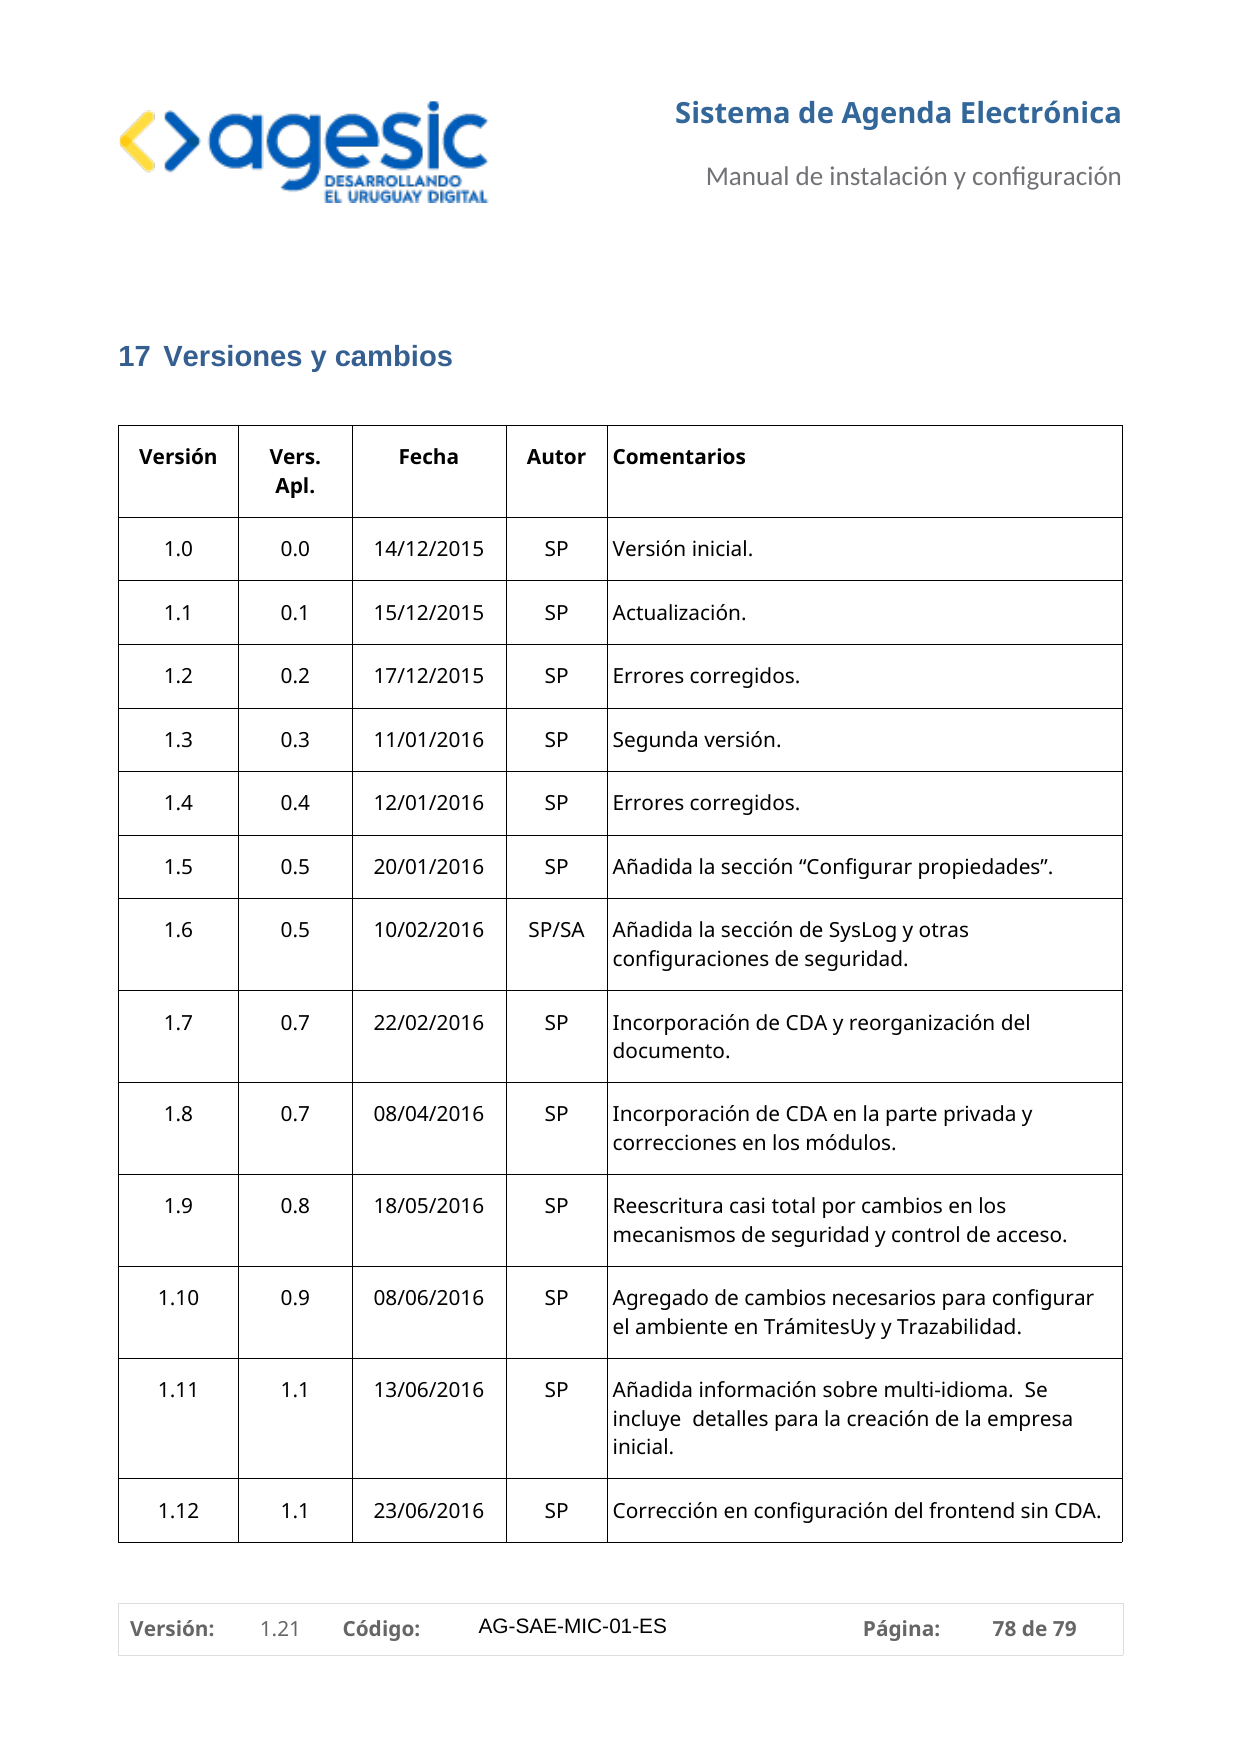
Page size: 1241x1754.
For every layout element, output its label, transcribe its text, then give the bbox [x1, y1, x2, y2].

table_cell SP [507, 709, 607, 771]
table_cell 11/01/2016 [353, 709, 506, 771]
table_cell 1.5 [119, 836, 238, 898]
table_cell Segunda versión. [608, 709, 1122, 771]
table_cell 1.4 [119, 772, 238, 834]
table_cell 1.1 [119, 581, 238, 644]
table_cell 0.5 [239, 899, 352, 990]
table_cell 1.9 [119, 1175, 238, 1266]
table_cell SP [507, 836, 607, 898]
table_cell Incorporación de CDA en la parte privada y correcciones en los módulos. [608, 1083, 1122, 1174]
table_cell 1.1 [239, 1479, 352, 1542]
table_cell 13/06/2016 [353, 1359, 506, 1478]
table_header Autor [507, 426, 607, 517]
table_cell 1.10 [119, 1267, 238, 1358]
table_header Vers. Apl. [239, 426, 352, 517]
table_cell 1.6 [119, 899, 238, 990]
table_cell 1.1 [239, 1359, 352, 1478]
table_cell 12/01/2016 [353, 772, 506, 834]
table_cell SP [507, 645, 607, 707]
table_cell SP [507, 581, 607, 644]
table_cell Errores corregidos. [608, 645, 1122, 707]
table_header Comentarios [608, 426, 1122, 517]
table_cell 0.3 [239, 709, 352, 771]
table_cell 0.4 [239, 772, 352, 834]
table_cell SP [507, 991, 607, 1082]
table_cell SP/SA [507, 899, 607, 990]
table_cell 0.0 [239, 518, 352, 580]
table_cell Incorporación de CDA y reorganización del documento. [608, 991, 1122, 1082]
table_cell Errores corregidos. [608, 772, 1122, 834]
table_cell 1.12 [119, 1479, 238, 1542]
table_cell Actualización. [608, 581, 1122, 644]
table_header Versión [119, 426, 238, 517]
table_cell SP [507, 1359, 607, 1478]
table_cell 08/06/2016 [353, 1267, 506, 1358]
table_cell 1.11 [119, 1359, 238, 1478]
table_cell 1.7 [119, 991, 238, 1082]
table_cell 22/02/2016 [353, 991, 506, 1082]
table_header Fecha [353, 426, 506, 517]
table_cell 1.2 [119, 645, 238, 707]
table_cell Añadida la sección de SysLog y otras configuraciones de seguridad. [608, 899, 1122, 990]
table_cell 0.8 [239, 1175, 352, 1266]
table_cell Versión inicial. [608, 518, 1122, 580]
table_cell SP [507, 1083, 607, 1174]
table_cell Reescritura casi total por cambios en los mecanismos de seguridad y control de acceso. [608, 1175, 1122, 1266]
table_cell SP [507, 1479, 607, 1542]
table_cell 0.7 [239, 1083, 352, 1174]
subtitle Versiones y cambios [118, 339, 1122, 373]
table_cell 14/12/2015 [353, 518, 506, 580]
table_cell 0.5 [239, 836, 352, 898]
table_cell 17/12/2015 [353, 645, 506, 707]
table_cell 15/12/2015 [353, 581, 506, 644]
picture [119, 101, 489, 203]
table_cell SP [507, 772, 607, 834]
table_cell Agregado de cambios necesarios para configurar el ambiente en TrámitesUy y Trazabilidad. [608, 1267, 1122, 1358]
table_cell 18/05/2016 [353, 1175, 506, 1266]
table_cell 08/04/2016 [353, 1083, 506, 1174]
table_cell 0.2 [239, 645, 352, 707]
table_cell 1.0 [119, 518, 238, 580]
table_cell 0.7 [239, 991, 352, 1082]
table_cell 20/01/2016 [353, 836, 506, 898]
table_cell 23/06/2016 [353, 1479, 506, 1542]
table_cell 1.3 [119, 709, 238, 771]
table_cell 0.9 [239, 1267, 352, 1358]
table_cell SP [507, 1175, 607, 1266]
table_cell SP [507, 518, 607, 580]
table_cell 10/02/2016 [353, 899, 506, 990]
table_cell Corrección en configuración del frontend sin CDA. [608, 1479, 1122, 1542]
table_cell SP [507, 1267, 607, 1358]
table_cell Añadida la sección “Configurar propiedades”. [608, 836, 1122, 898]
table_cell 1.8 [119, 1083, 238, 1174]
table_cell 0.1 [239, 581, 352, 644]
table_cell Añadida información sobre multi-idioma. Se incluye detalles para la creación de la empresa inicial. [608, 1359, 1122, 1478]
